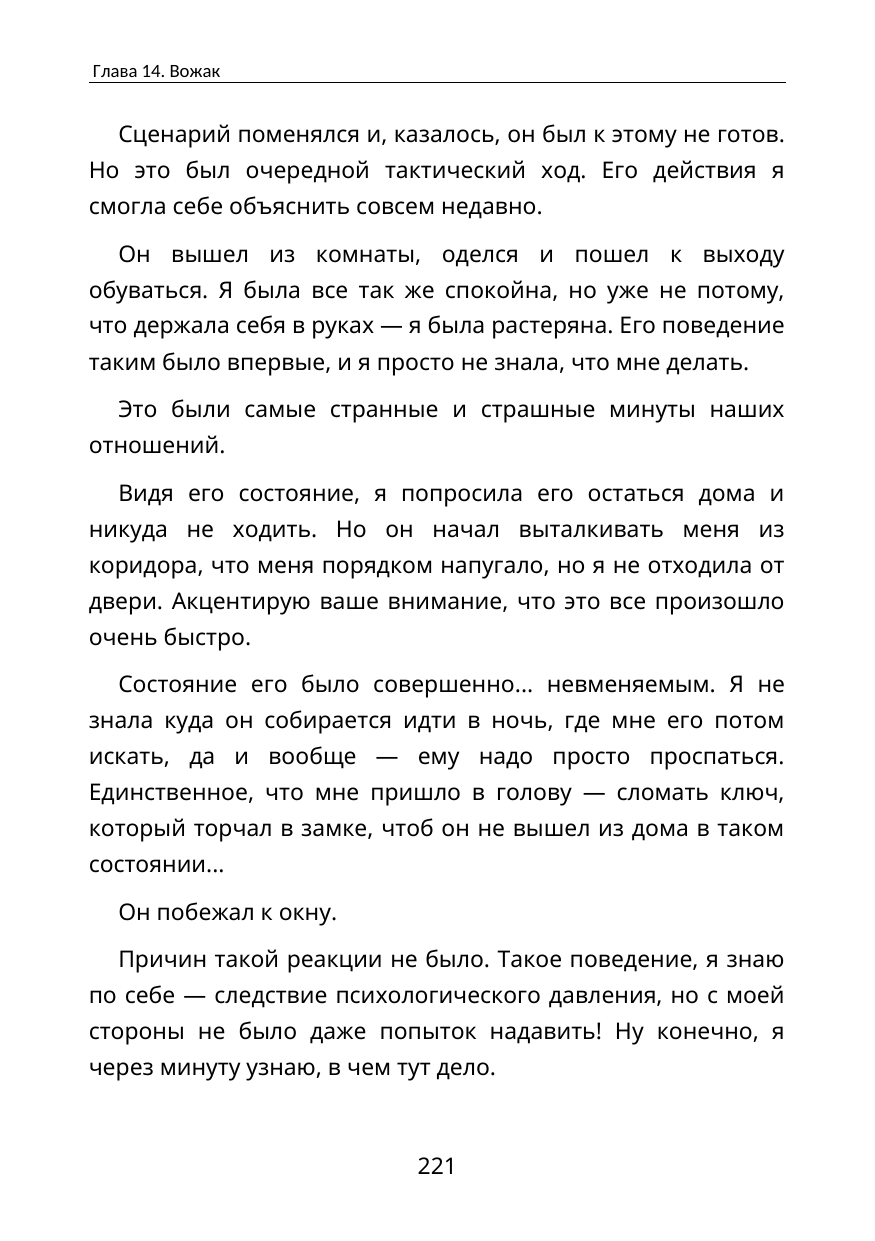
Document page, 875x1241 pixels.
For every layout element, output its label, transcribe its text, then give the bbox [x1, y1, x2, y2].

text Он побежал к окну. [88, 896, 786, 927]
text Причин такой реакции не было. Такое поведение, я знаю по себе — следствие психологического давления, но с моей стороны не было даже попыток надавить! Ну конечно, я через минуту узнаю, в чем тут дело. [88, 943, 786, 1082]
text Он вышел из комнаты, оделся и пошел к выходу обуваться. Я была все так же спокойна, но уже не потому, что держала себя в руках — я была растеряна. Его поведение таким было впервые, и я просто не знала, что мне делать. [88, 238, 786, 377]
text Видя его состояние, я попросила его остаться дома и никуда не ходить. Но он начал выталкивать меня из коридора, что меня порядком напугало, но я не отходила от двери. Акцентирую ваше внимание, что это все произошло очень быстро. [88, 477, 786, 652]
text Состояние его было совершенно... невменяемым. Я не знала куда он собирается идти в ночь, где мне его потом искать, да и вообще — ему надо просто проспаться. Единственное, что мне пришло в голову — сломать ключ, который торчал в замке, чтоб он не вышел из дома в таком состоянии... [88, 668, 786, 879]
text Сценарий поменялся и, казалось, он был к этому не готов. Но это был очередной тактический ход. Его действия я смогла себе объяснить совсем недавно. [88, 118, 786, 221]
text Это были самые странные и страшные минуты наших отношений. [88, 393, 786, 460]
